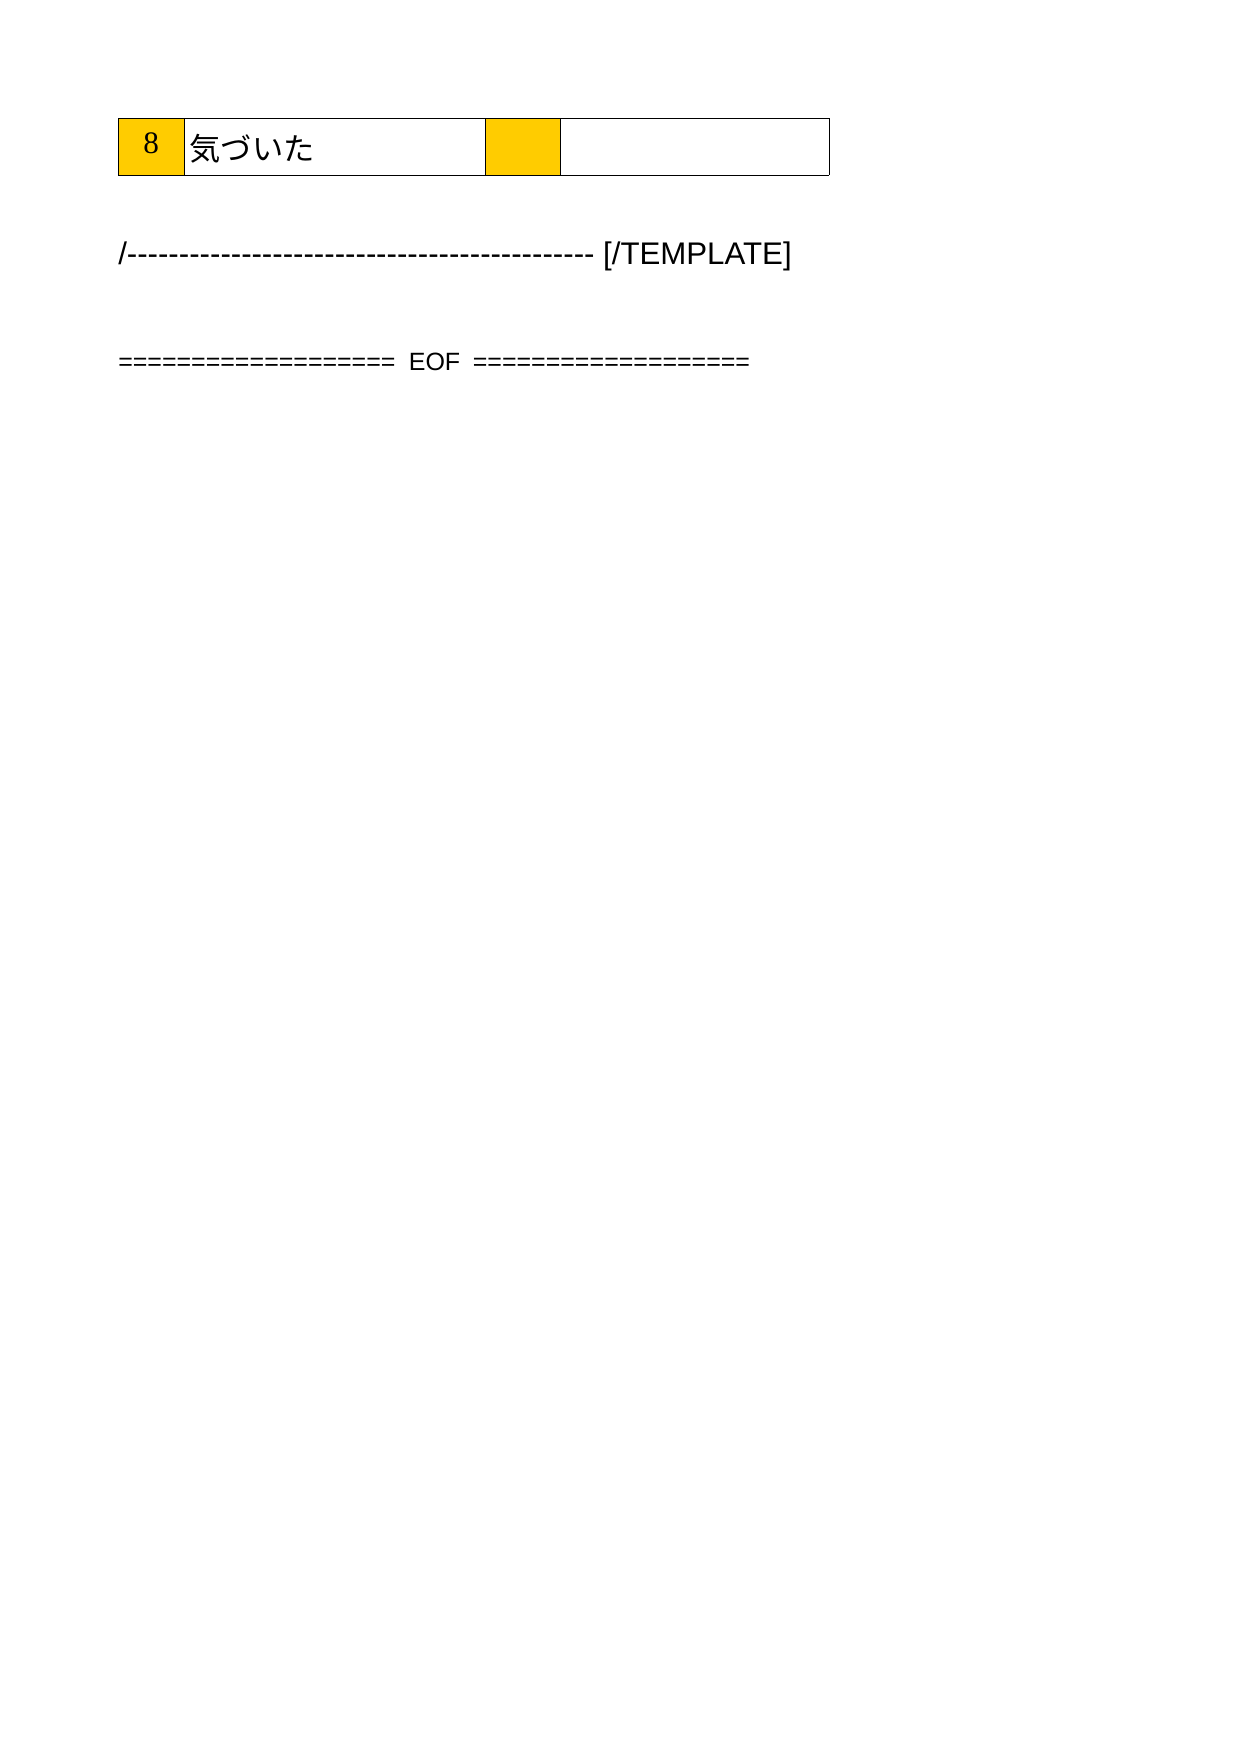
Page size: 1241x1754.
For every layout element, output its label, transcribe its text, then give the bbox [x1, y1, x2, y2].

table_cell [561, 119, 829, 175]
text /--------------------------------------------- [/TEMPLATE] [118, 235, 1122, 271]
table_cell 気づいた [185, 119, 485, 175]
table_cell 8 [119, 119, 184, 175]
text =================== EOF =================== [118, 347, 1122, 376]
table_cell [486, 119, 560, 175]
